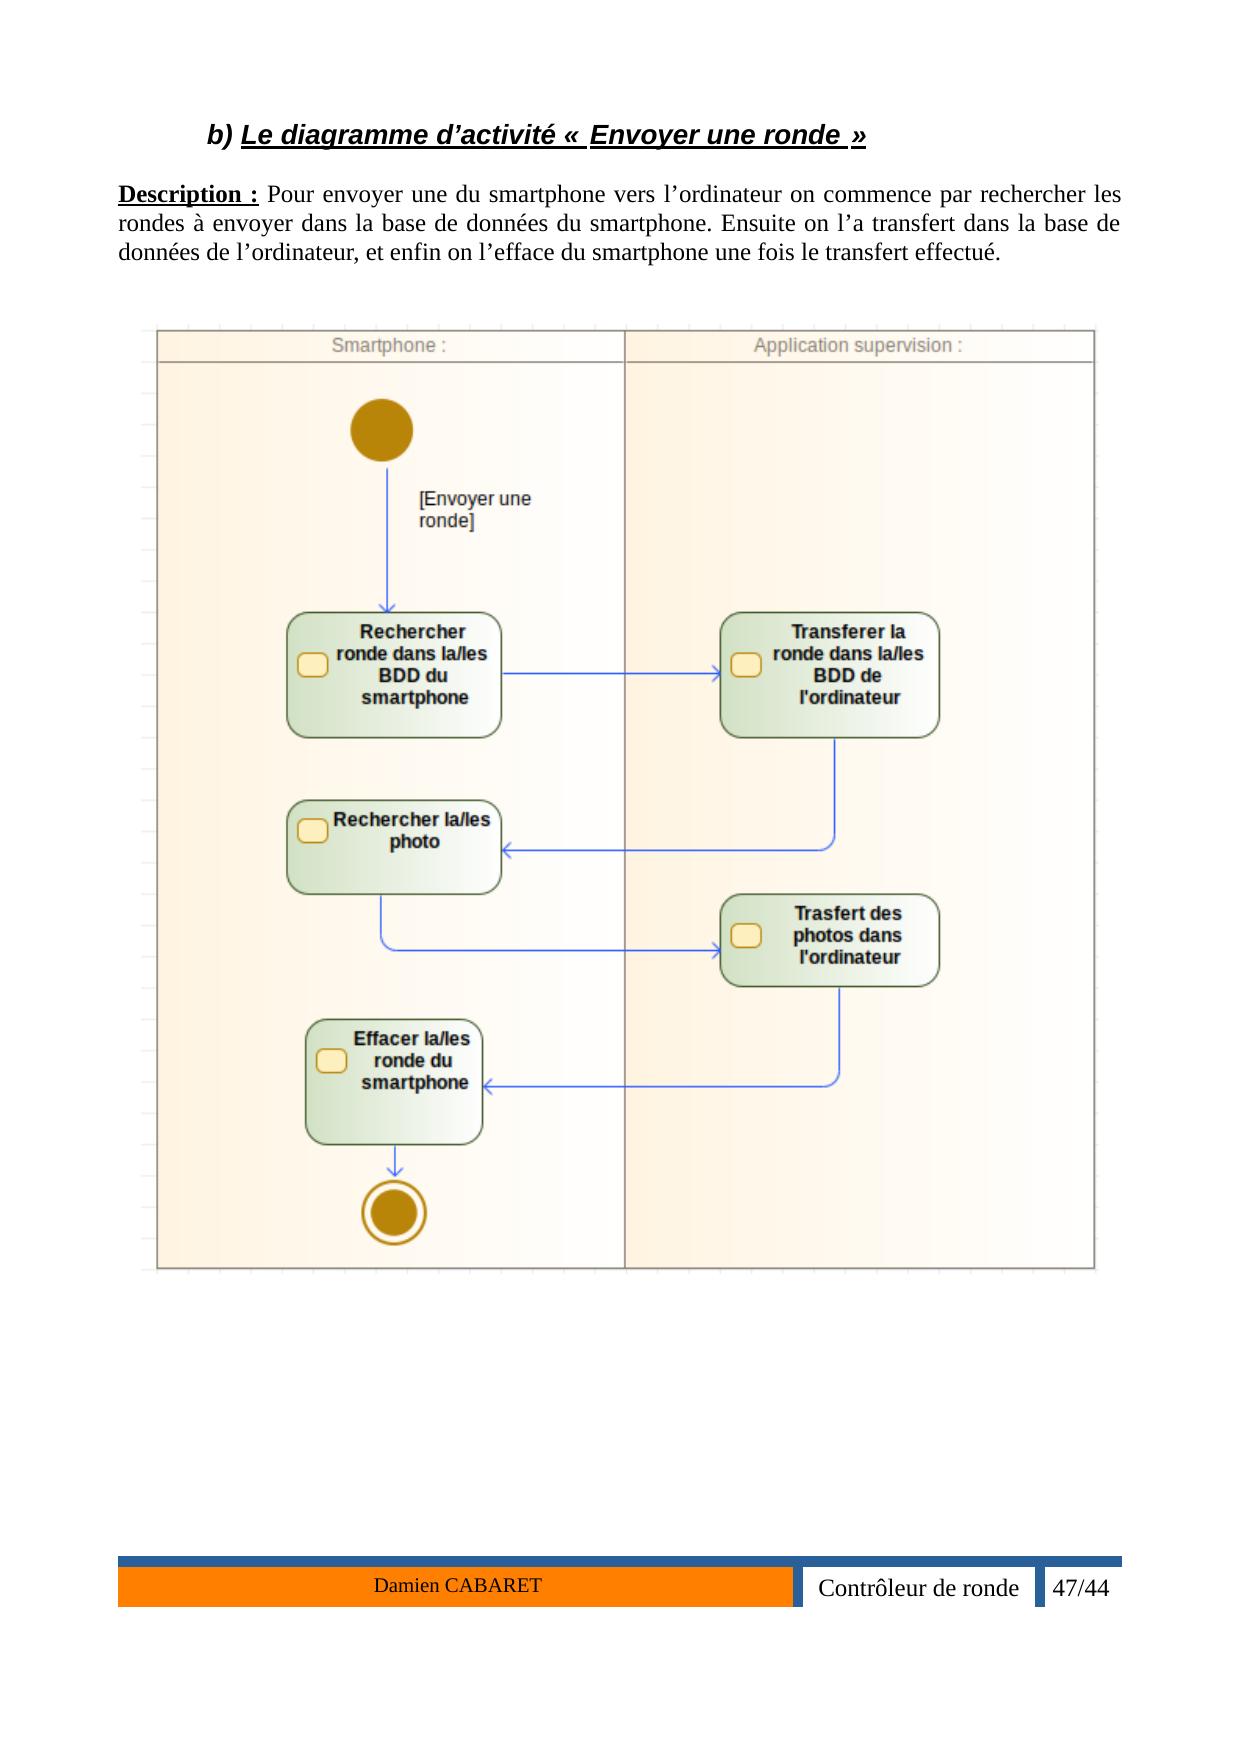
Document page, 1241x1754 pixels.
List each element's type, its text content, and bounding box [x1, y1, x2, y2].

text Description : Pour envoyer une du smartphone vers l’ordinateur on commence par rechercher les rondes à envoyer dans la base de données du smartphone. Ensuite on l’a transfert dans la base de données de l’ordinateur, et enfin on l’efface du smartphone une fois le transfert effectué. [118, 179, 1122, 266]
subtitle Le diagramme d’activité « Envoyer une ronde » [118, 118, 1122, 150]
picture [141, 324, 1099, 1274]
